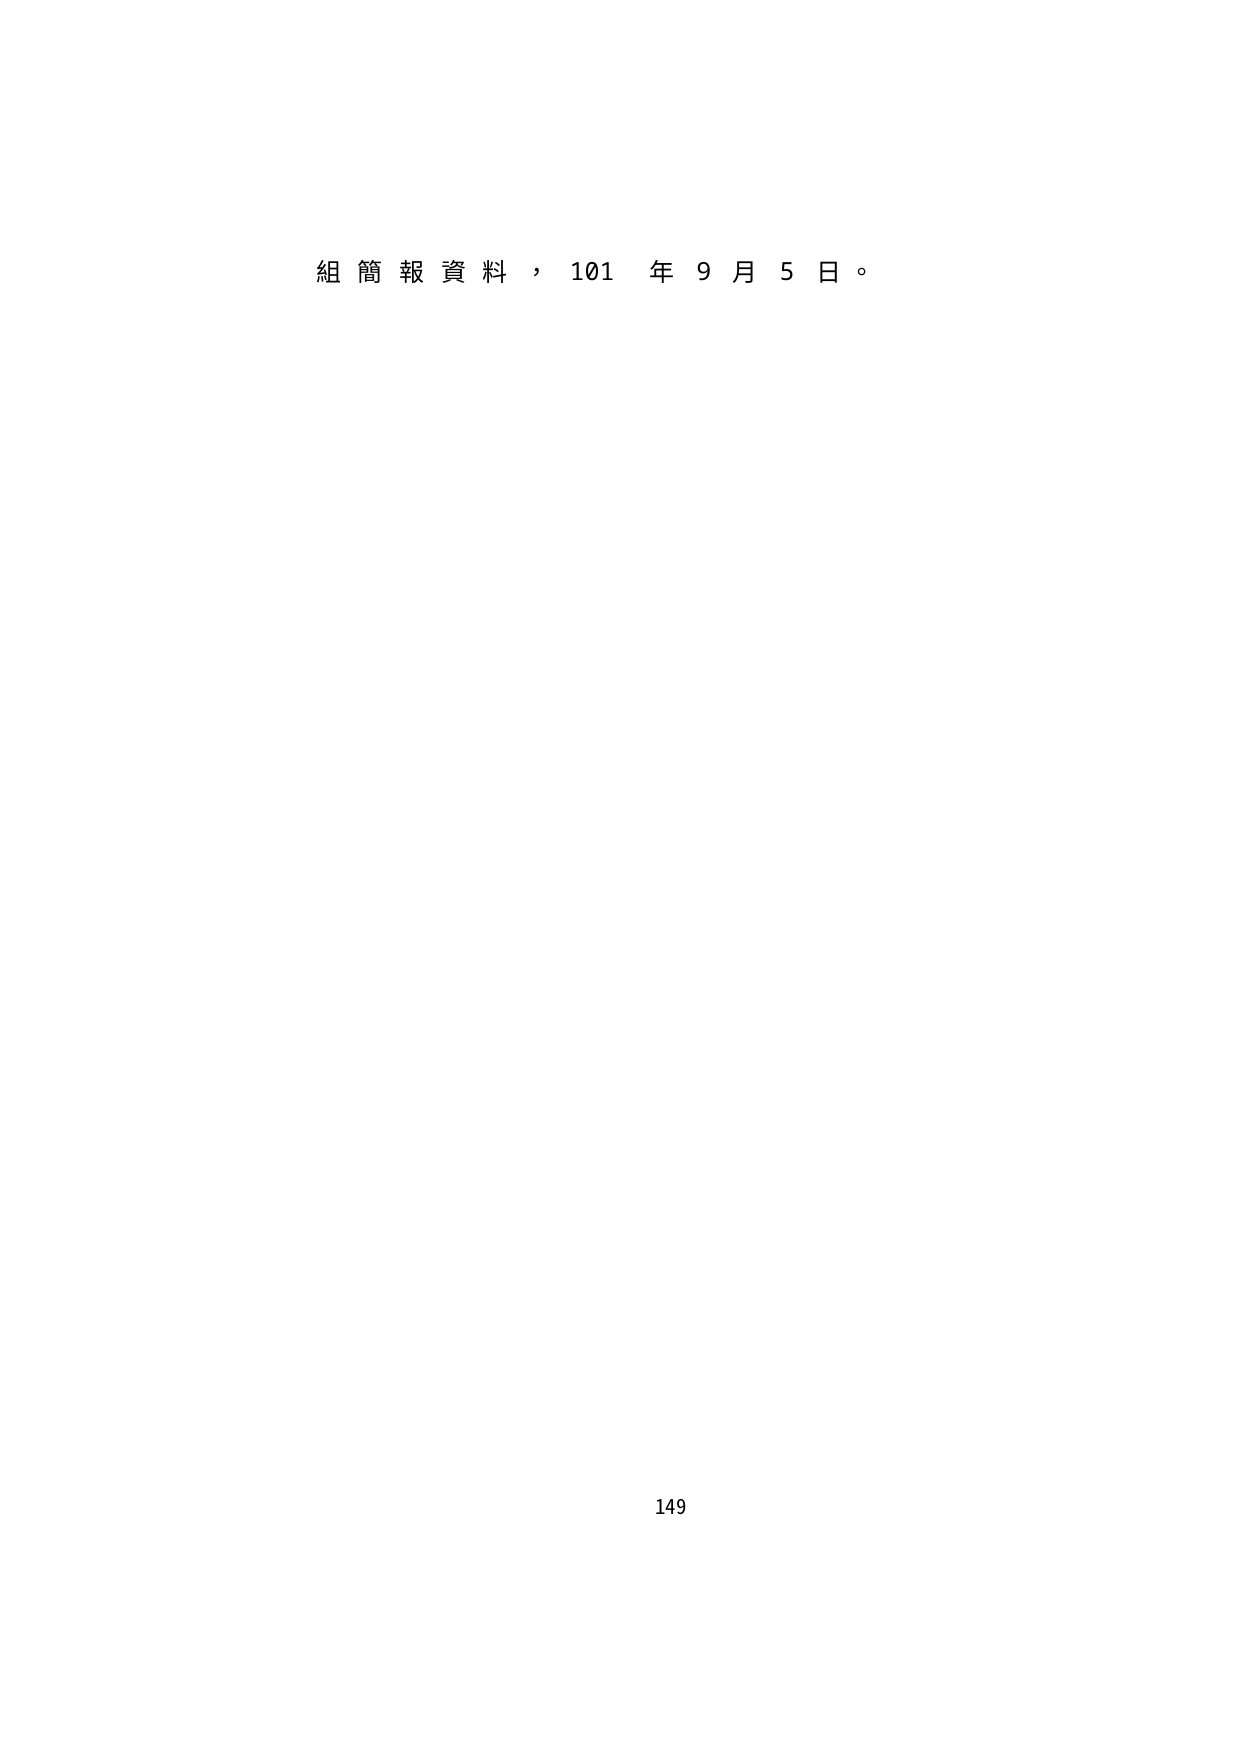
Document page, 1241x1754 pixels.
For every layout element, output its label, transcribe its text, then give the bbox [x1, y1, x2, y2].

text 組簡報資料，101 年9月5日。 [183, 229, 939, 292]
